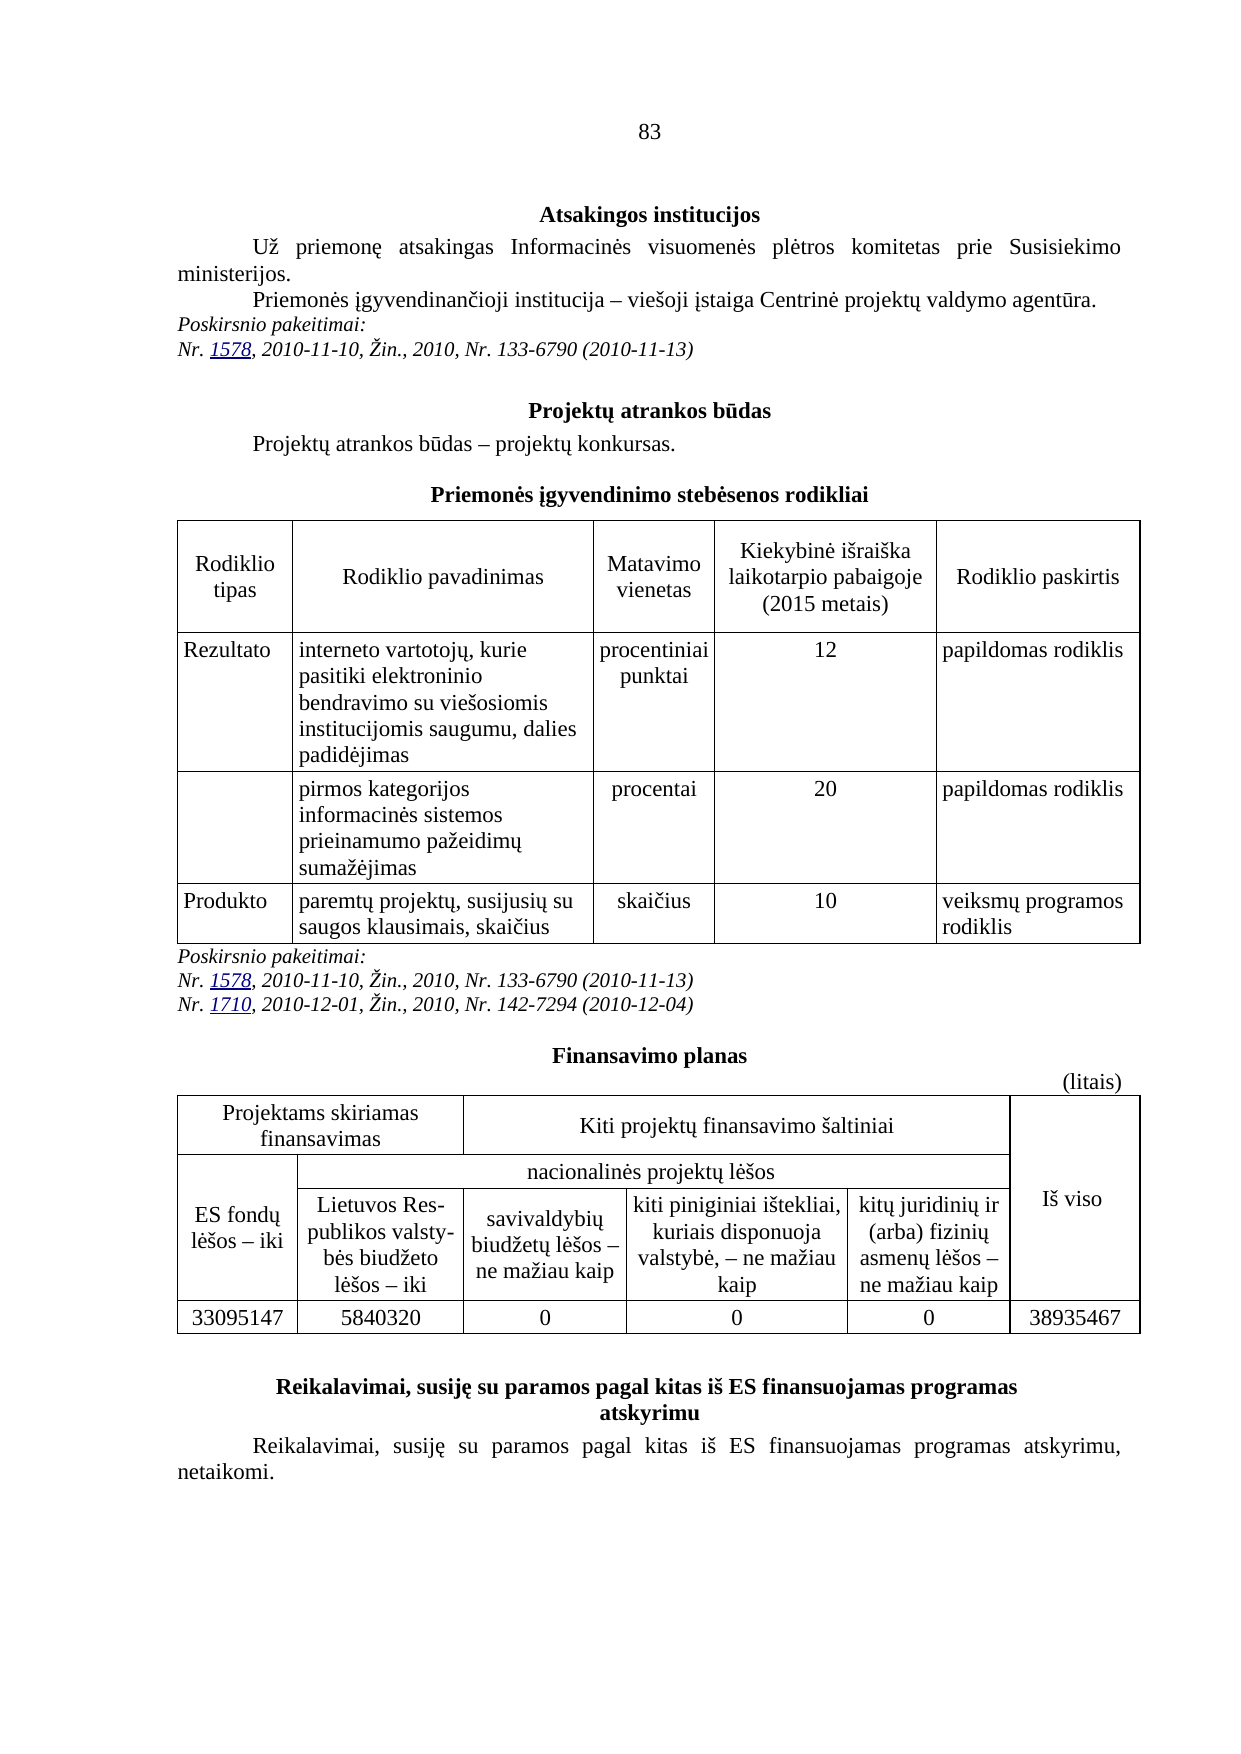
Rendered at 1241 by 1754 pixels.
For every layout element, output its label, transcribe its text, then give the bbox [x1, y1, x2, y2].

text Reikalavimai, susiję su paramos pagal kitas iš ES finansuojamas programas atskyrimu [177, 1373, 1122, 1426]
table_cell 38935467 [1011, 1301, 1139, 1333]
table_cell 20 [715, 772, 936, 883]
text Nr. 1578, 2010-11-10, Žin., 2010, Nr. 133-6790 (2010-11-13) [177, 336, 1122, 361]
table_cell papildomas rodiklis [937, 772, 1139, 883]
text (litais) [177, 1068, 1122, 1095]
table_cell ES fondų lėšos – iki [178, 1155, 297, 1300]
table_header Rodiklio tipas [178, 521, 292, 632]
table_cell papildomas rodiklis [937, 633, 1139, 771]
table_cell procentai [594, 772, 714, 883]
text Nr. 1578, 2010-11-10, Žin., 2010, Nr. 133-6790 (2010-11-13) [177, 968, 1122, 992]
text Reikalavimai, susiję su paramos pagal kitas iš ES finansuojamas programas atskyrimu, netaikomi. [177, 1432, 1122, 1485]
text Atsakingos institucijos [177, 201, 1122, 227]
table_cell Produkto [178, 884, 292, 942]
table_cell kiti piniginiai ištekliai, kuriais disponuoja valstybė, – ne mažiau kaip [627, 1189, 847, 1300]
table_header Rodiklio pavadinimas [293, 521, 593, 632]
text Priemonės įgyvendinančioji institucija – viešoji įstaiga Centrinė projektų valdymo agentūra. [177, 286, 1122, 312]
table_header Matavimo vienetas [594, 521, 714, 632]
text Projektų atrankos būdas [177, 397, 1122, 423]
text Priemonės įgyvendinimo stebėsenos rodikliai [177, 481, 1122, 507]
text Finansavimo planas [177, 1042, 1122, 1068]
table_cell paremtų projektų, susijusių su saugos klausimais, skaičius [293, 884, 593, 942]
table_cell savivaldybių biudžetų lėšos – ne mažiau kaip [464, 1189, 626, 1300]
table_cell Rezultato [178, 633, 292, 771]
table_cell 0 [627, 1301, 847, 1333]
table_header Iš viso [1011, 1096, 1139, 1300]
table_header Kiekybinė išraiška laikotarpio pabaigoje (2015 metais) [715, 521, 936, 632]
text Nr. 1710, 2010-12-01, Žin., 2010, Nr. 142-7294 (2010-12-04) [177, 992, 1122, 1016]
table_header Projektams skiriamas finansavimas [178, 1096, 463, 1154]
table_header Rodiklio paskirtis [937, 521, 1139, 632]
table_cell kitų juridinių ir (arba) fizinių asmenų lėšos – ne mažiau kaip [848, 1189, 1009, 1300]
text Poskirsnio pakeitimai: [177, 944, 1122, 968]
table_cell 5840320 [298, 1301, 463, 1333]
table_cell 0 [848, 1301, 1009, 1333]
table_cell pirmos kategorijos informacinės sistemos prieinamumo pažeidimų sumažėjimas [293, 772, 593, 883]
table_cell Lietuvos Res­publikos vals­ty­bės biudžeto lėšos – iki [298, 1189, 463, 1300]
table_cell [178, 772, 292, 883]
table_header Kiti projektų finansavimo šaltiniai [464, 1096, 1009, 1154]
table_cell 0 [464, 1301, 626, 1333]
table_cell 12 [715, 633, 936, 771]
text Už priemonę atsakingas Informacinės visuomenės plėtros komitetas prie Susisiekimo ministerijos. [177, 233, 1122, 286]
table_cell veiksmų programos rodiklis [937, 884, 1139, 942]
table_cell skaičius [594, 884, 714, 942]
table_cell nacionalinės projektų lėšos [298, 1155, 1009, 1188]
table_cell 10 [715, 884, 936, 942]
table_cell procentiniai punktai [594, 633, 714, 771]
table_cell interneto vartotojų, kurie pasitiki elektroninio bendravimo su viešosiomis institucijomis saugumu, dalies padidėjimas [293, 633, 593, 771]
text Projektų atrankos būdas – projektų konkursas. [177, 430, 1122, 456]
table_cell 33095147 [178, 1301, 297, 1333]
text Poskirsnio pakeitimai: [177, 312, 1122, 336]
